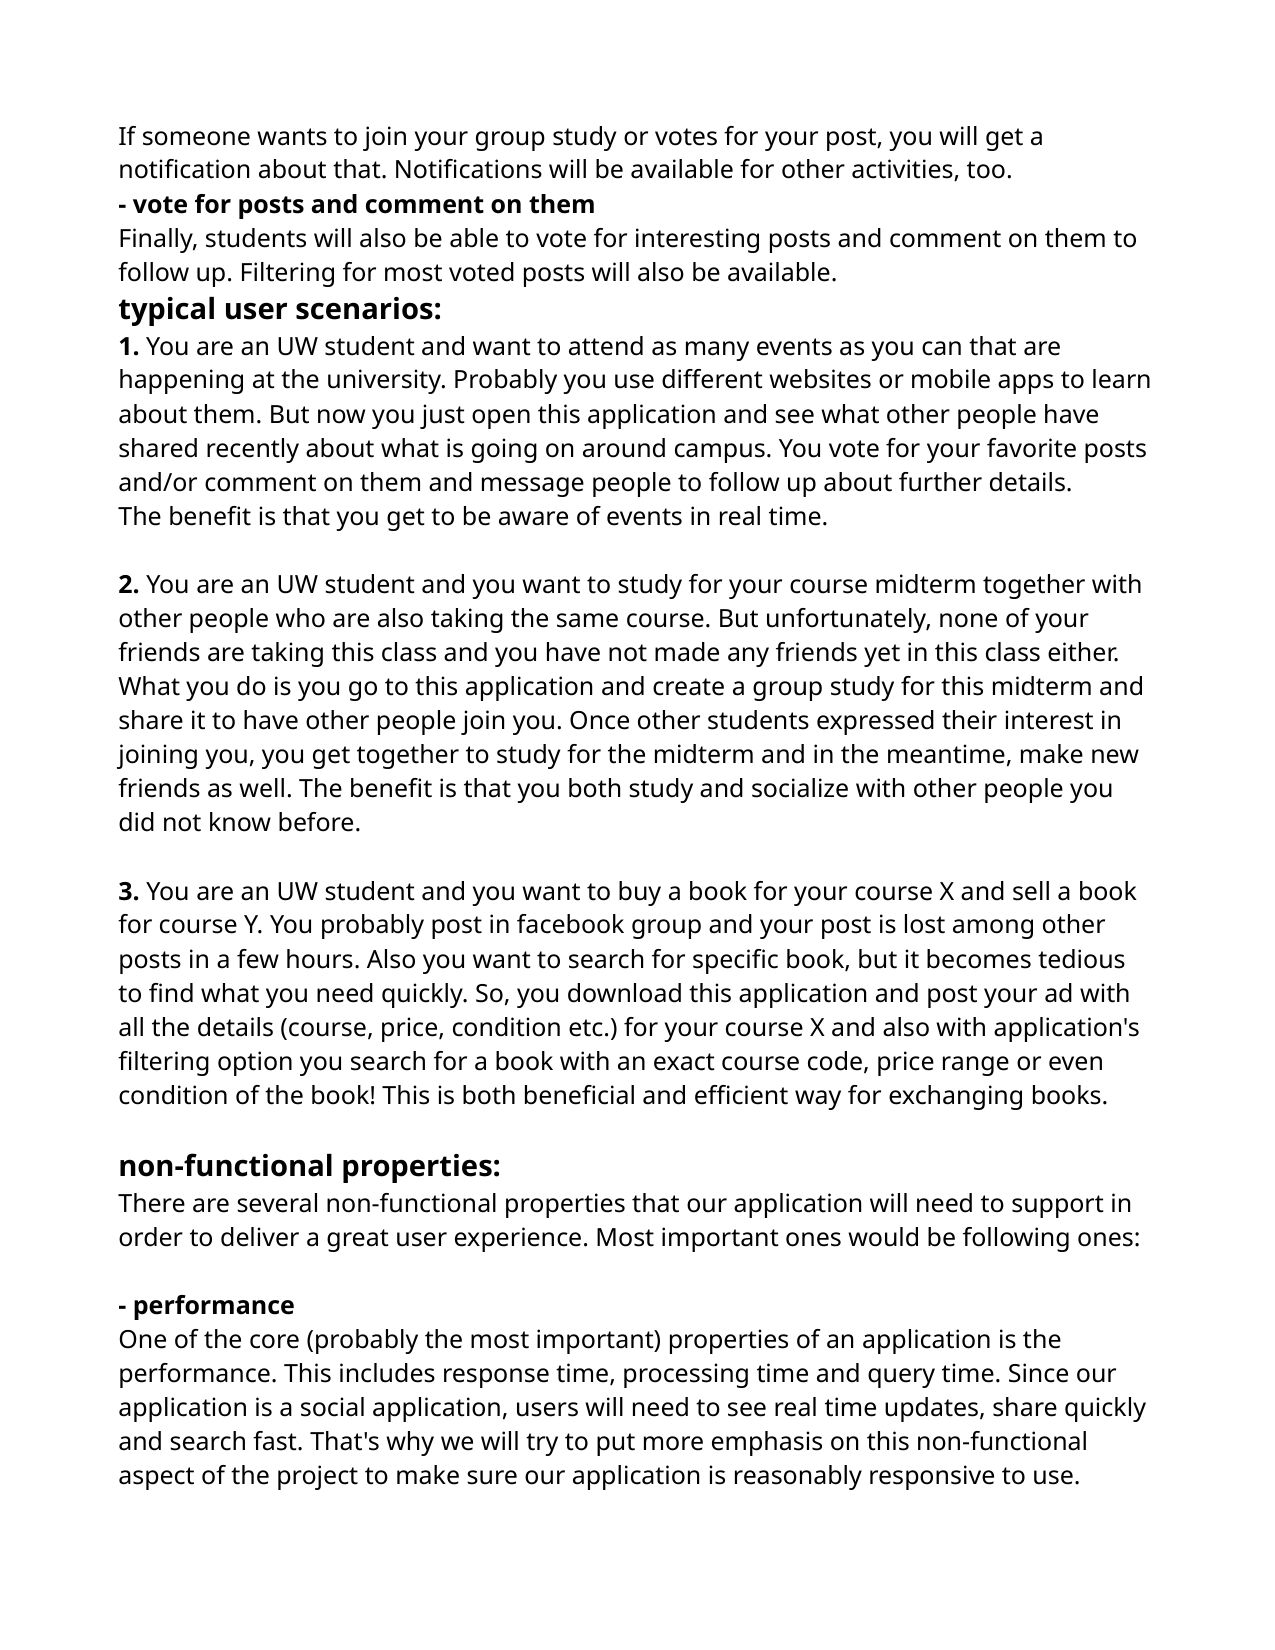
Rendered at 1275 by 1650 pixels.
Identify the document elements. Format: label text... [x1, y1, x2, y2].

text Finally, students will also be able to vote for interesting posts and comment on them to follow up. Filtering for most voted posts will also be available. [118, 220, 1157, 288]
text The benefit is that you get to be aware of events in real time. [118, 498, 1157, 532]
text typical user scenarios: [118, 288, 1157, 328]
text 2. You are an UW student and you want to study for your course midterm together with other people who are also taking the same course. But unfortunately, none of your friends are taking this class and you have not made any friends yet in this class either. What you do is you go to this application and create a group study for this midterm and share it to have other people join you. Once other students expressed their interest in joining you, you get together to study for the midterm and in the meantime, make new friends as well. The benefit is that you both study and socialize with other people you did not know before. [118, 567, 1157, 839]
text 3. You are an UW student and you want to buy a book for your course X and sell a book for course Y. You probably post in facebook group and your post is lost among other posts in a few hours. Also you want to search for specific book, but it becomes tedious to find what you need quickly. So, you download this application and post your ad with all the details (course, price, condition etc.) for your course X and also with application's filtering option you search for a book with an exact course code, price range or even condition of the book! This is both beneficial and efficient way for exchanging books. [118, 873, 1157, 1112]
text One of the core (probably the most important) properties of an application is the performance. This includes response time, processing time and query time. Since our application is a social application, users will need to see real time updates, share quickly and search fast. That's why we will try to put more emphasis on this non-functional aspect of the project to make sure our application is reasonably responsive to use. [118, 1322, 1157, 1492]
text - performance [118, 1287, 1157, 1322]
text There are several non-functional properties that our application will need to support in order to deliver a great user experience. Most important ones would be following ones: [118, 1185, 1157, 1253]
text 1. You are an UW student and want to attend as many events as you can that are happening at the university. Probably you use different websites or mobile apps to learn about them. But now you just open this application and see what other people have shared recently about what is going on around campus. You vote for your favorite posts and/or comment on them and message people to follow up about further details. [118, 328, 1157, 498]
text If someone wants to join your group study or votes for your post, you will get a notification about that. Notifications will be available for other activities, too. [118, 118, 1157, 186]
text - vote for posts and comment on them [118, 186, 1157, 220]
text non-functional properties: [118, 1146, 1157, 1185]
